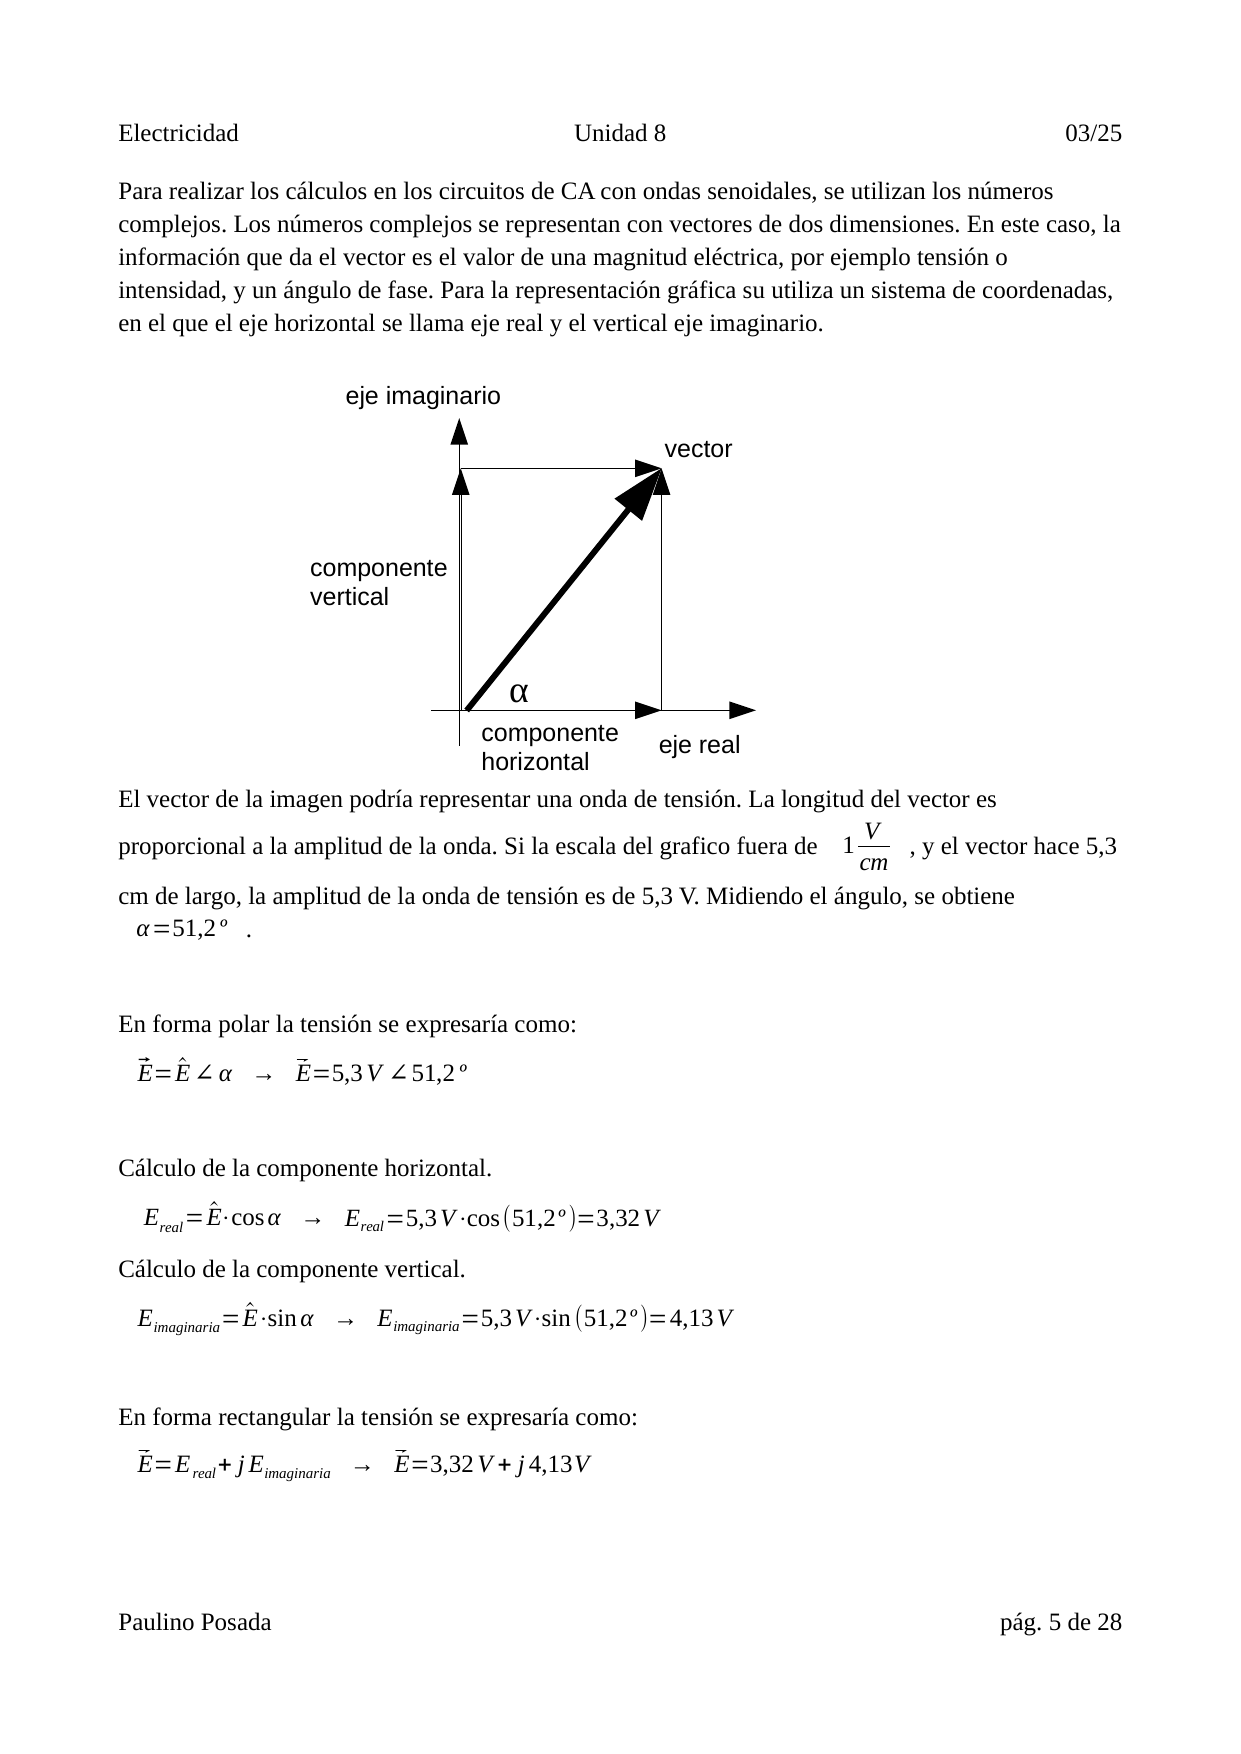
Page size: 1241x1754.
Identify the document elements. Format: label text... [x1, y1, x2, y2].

text En forma polar la tensión se expresaría como: [118, 1009, 1122, 1038]
text El vector de la imagen podría representar una onda de tensión. La longitud del vector es proporcional a la amplitud de la onda. Si la escala del grafico fuera de , y el vector hace 5,3 cm de largo, la amplitud de la onda de tensión es de 5,3 V. Midiendo el ángulo, se obtiene. [118, 784, 1122, 942]
text → [118, 1449, 1122, 1482]
text → [118, 1301, 1122, 1336]
text Para realizar los cálculos en los circuitos de CA con ondas senoidales, se utilizan los números complejos. Los números complejos se representan con vectores de dos dimensiones. En este caso, la información que da el vector es el valor de una magnitud eléctrica, por ejemplo tensión o intensidad, y un ángulo de fase. Para la representación gráfica su utiliza un sistema de coordenadas, en el que el eje horizontal se llama eje real y el vertical eje imaginario. [118, 176, 1122, 337]
text Cálculo de la componente horizontal. [118, 1153, 1122, 1182]
text En forma rectangular la tensión se expresaría como: [118, 1402, 1122, 1431]
text → [118, 1201, 1122, 1235]
text Cálculo de la componente vertical. [118, 1254, 1122, 1283]
text → [118, 1057, 1122, 1087]
